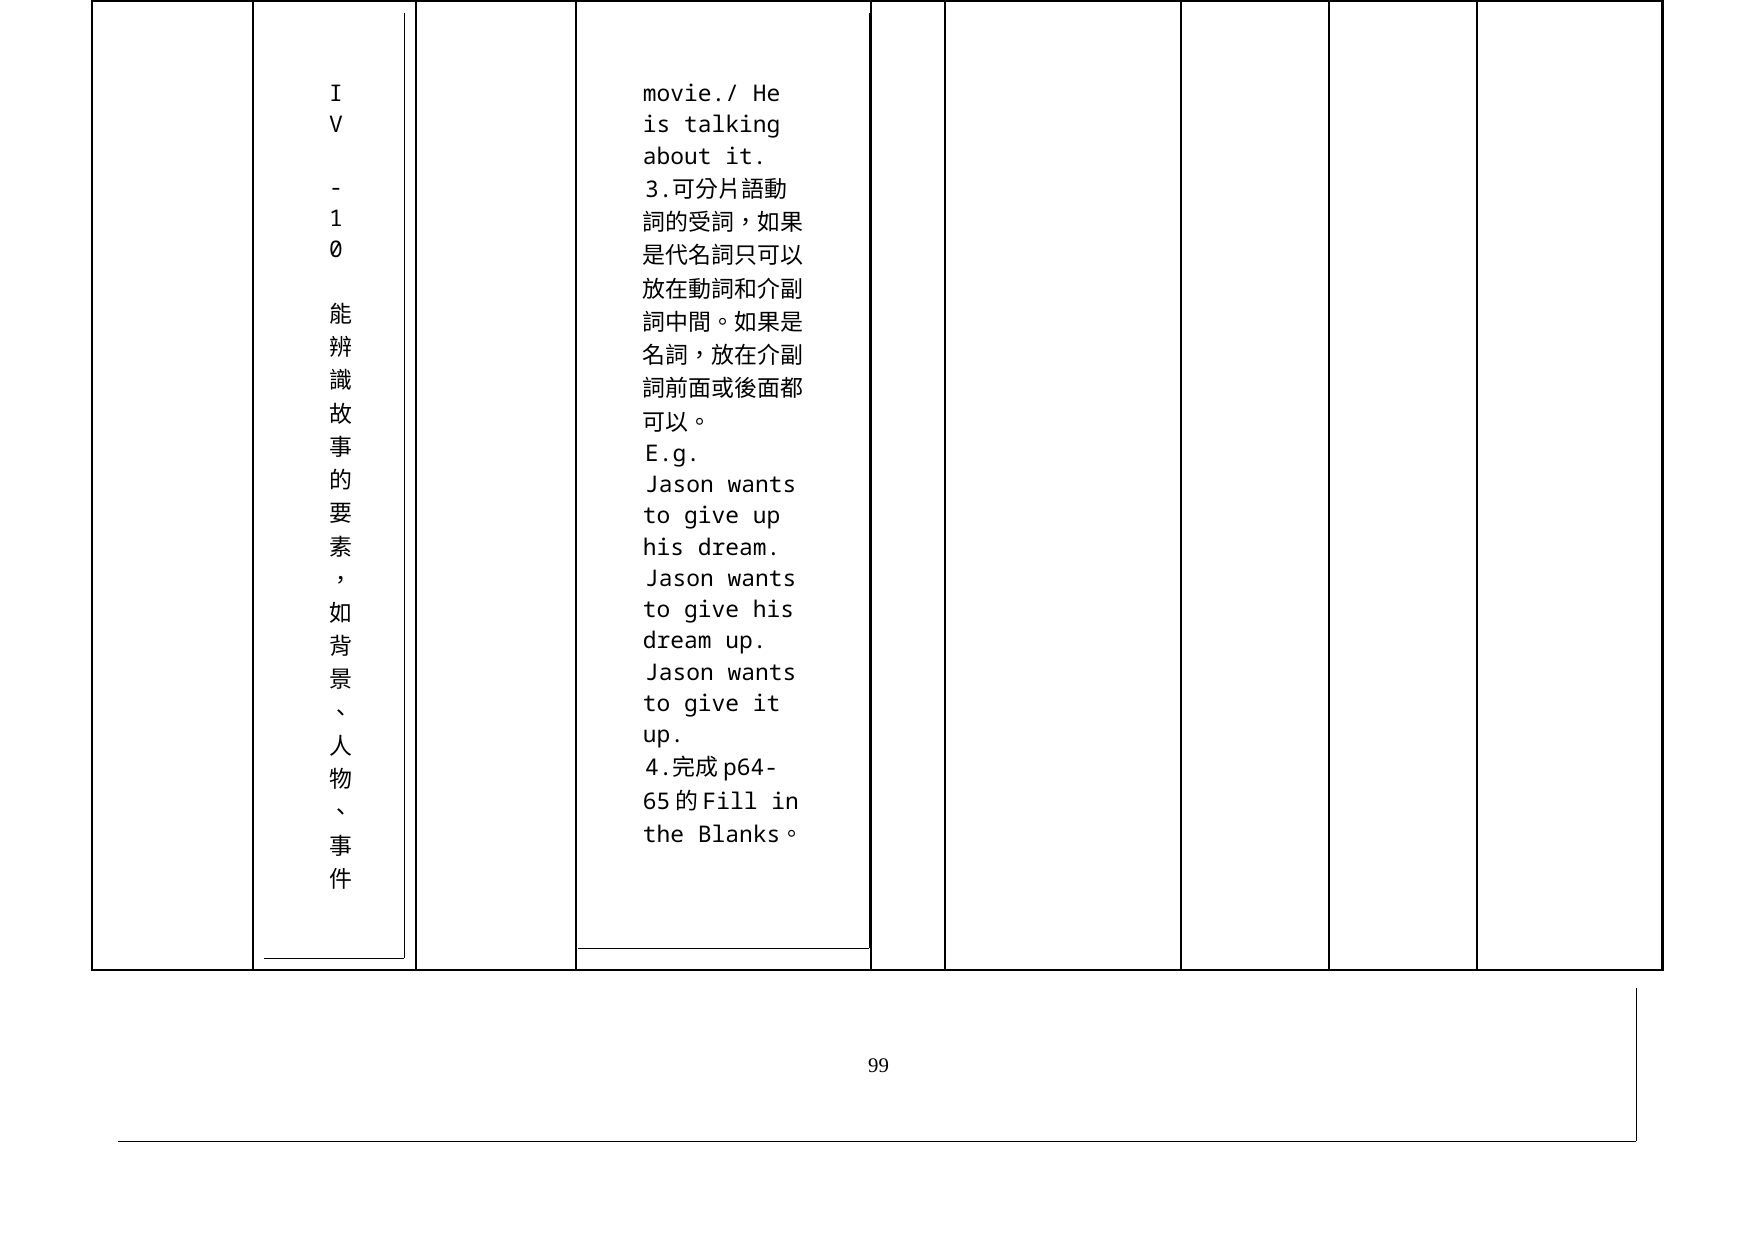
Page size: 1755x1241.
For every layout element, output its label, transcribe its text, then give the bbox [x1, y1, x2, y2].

table_cell [1330, 2, 1476, 969]
table_cell [872, 2, 944, 969]
table_cell [1182, 2, 1328, 969]
table_cell [946, 2, 1180, 969]
table_cell [417, 2, 575, 969]
table_cell [1478, 2, 1661, 969]
table_cell [93, 2, 252, 969]
table_cell movie./ He is talking about it. 3.可分片語動詞的受詞，如果是代名詞只可以放在動詞和介副詞中間。如果是名詞，放在介副詞前面或後面都可以。 E.g. Jason wants to give up his dream. Jason wants to give his dream up. Jason wants to give it up. 4.完成p64-65的Fill in the Blanks。 [577, 2, 870, 969]
table_cell IV -10 能辨識故事的要素，如背景、人物、事件 [254, 2, 415, 969]
